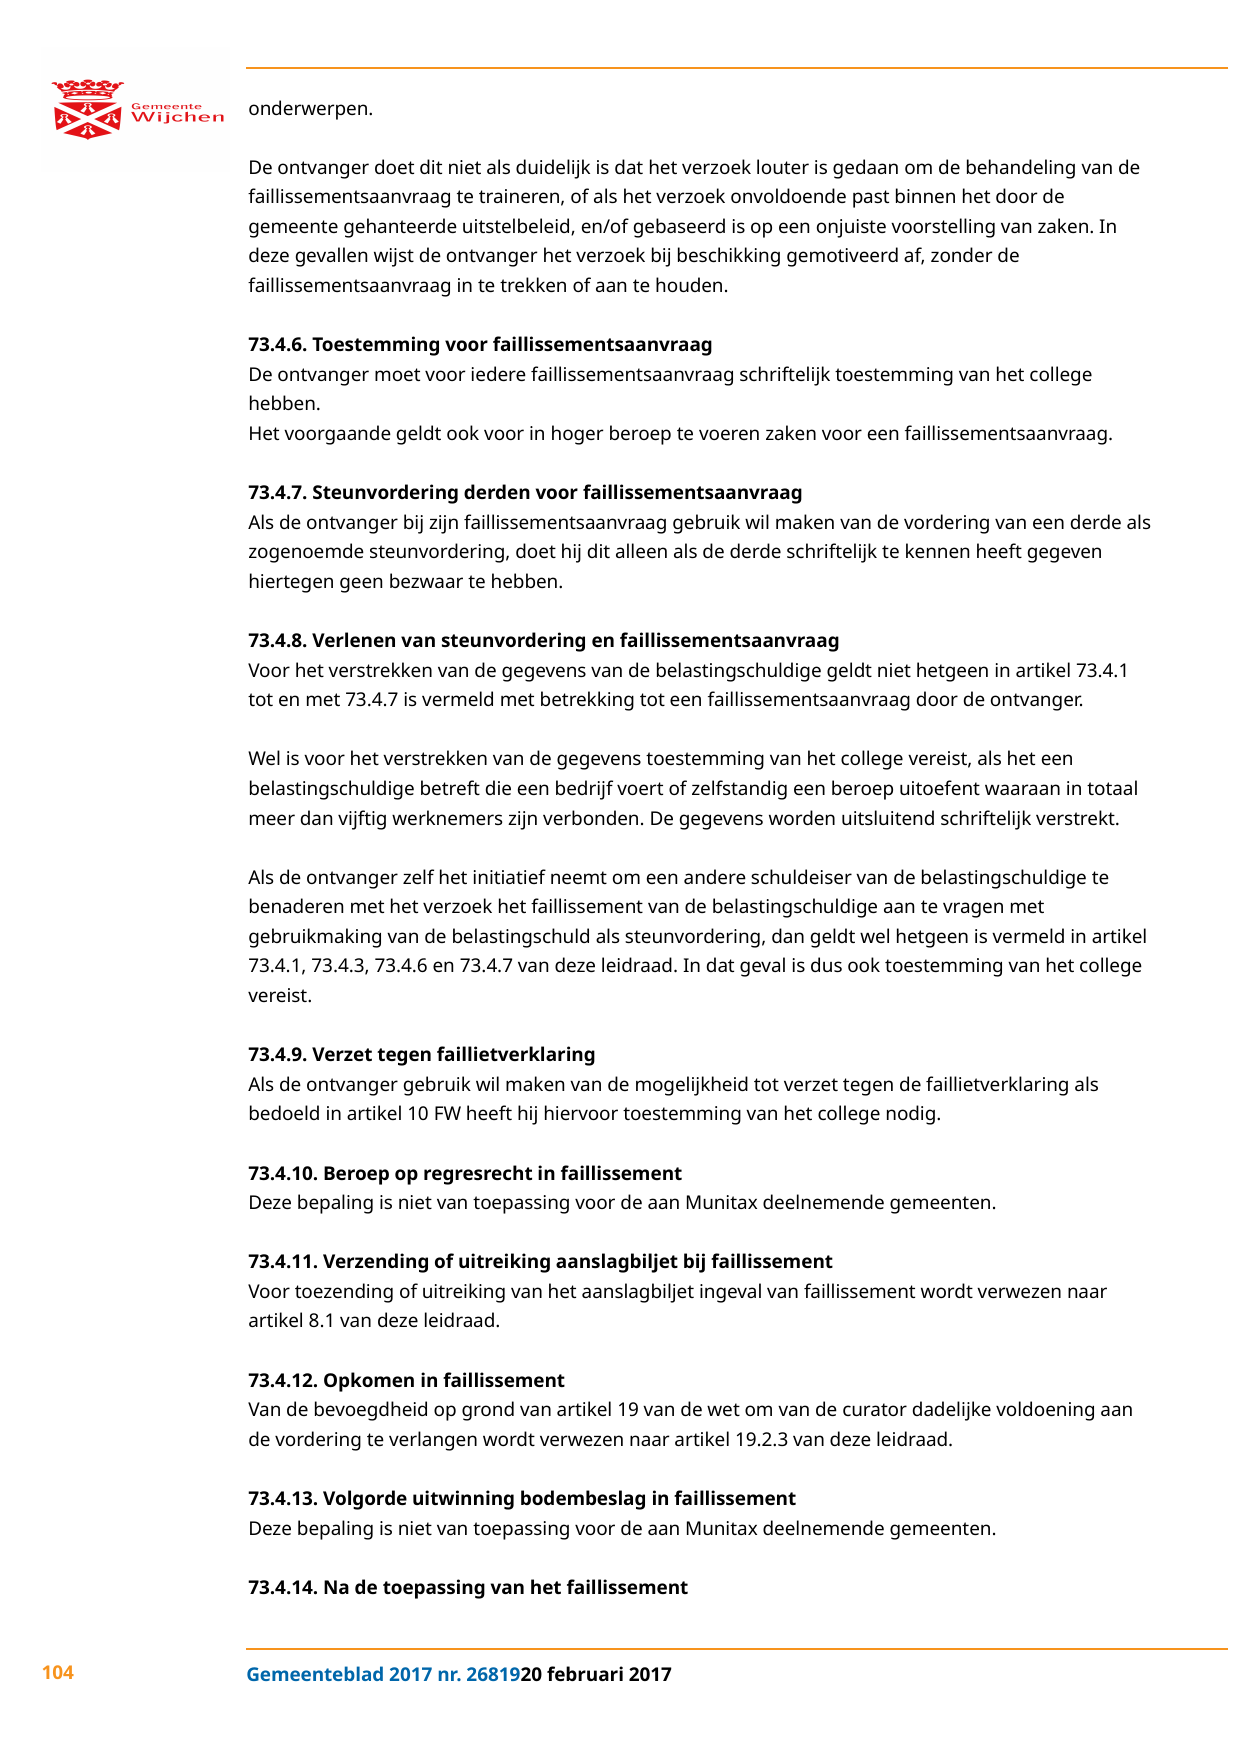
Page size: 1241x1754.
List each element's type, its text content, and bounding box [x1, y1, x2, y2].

text Als de ontvanger bij zijn faillissementsaanvraag gebruik wil maken van de vordering van een derde als zogenoemde steunvordering, doet hij dit alleen als de derde schriftelijk te kennen heeft gegeven hiertegen geen bezwaar te hebben. [248, 509, 1152, 594]
text onderwerpen. [248, 95, 1152, 121]
text Deze bepaling is niet van toepassing voor de aan Munitax deelnemende gemeenten. [248, 1189, 1152, 1215]
text Het voorgaande geldt ook voor in hoger beroep te voeren zaken voor een faillissementsaanvraag. [248, 420, 1152, 446]
text Voor toezending of uitreiking van het aanslagbiljet ingeval van faillissement wordt verwezen naar artikel 8.1 van deze leidraad. [248, 1278, 1152, 1333]
text 73.4.9. Verzet tegen faillietverklaring [248, 1041, 1152, 1067]
text Als de ontvanger zelf het initiatief neemt om een andere schuldeiser van de belastingschuldige te benaderen met het verzoek het faillissement van de belastingschuldige aan te vragen met gebruikmaking van de belastingschuld als steunvordering, dan geldt wel hetgeen is vermeld in artikel 73.4.1, 73.4.3, 73.4.6 en 73.4.7 van deze leidraad. In dat geval is dus ook toestemming van het college vereist. [248, 864, 1152, 1008]
text De ontvanger doet dit niet als duidelijk is dat het verzoek louter is gedaan om de behandeling van de faillissementsaanvraag te traineren, of als het verzoek onvoldoende past binnen het door de gemeente gehanteerde uitstelbeleid, en/of gebaseerd is op een onjuiste voorstelling van zaken. In deze gevallen wijst de ontvanger het verzoek bij beschikking gemotiveerd af, zonder de faillissementsaanvraag in te trekken of aan te houden. [248, 154, 1152, 298]
text Van de bevoegdheid op grond van artikel 19 van de wet om van de curator dadelijke voldoening aan de vordering te verlangen wordt verwezen naar artikel 19.2.3 van deze leidraad. [248, 1396, 1152, 1452]
text Voor het verstrekken van de gegevens van de belastingschuldige geldt niet hetgeen in artikel 73.4.1 tot en met 73.4.7 is vermeld met betrekking tot een faillissementsaanvraag door de ontvanger. [248, 657, 1152, 712]
text 73.4.8. Verlenen van steunvordering en faillissementsaanvraag [248, 627, 1152, 653]
text 73.4.6. Toestemming voor faillissementsaanvraag [248, 331, 1152, 357]
text 73.4.13. Volgorde uitwinning bodembeslag in faillissement [248, 1485, 1152, 1511]
picture [41, 47, 231, 172]
text Wel is voor het verstrekken van de gegevens toestemming van het college vereist, als het een belastingschuldige betreft die een bedrijf voert of zelfstandig een beroep uitoefent waaraan in totaal meer dan vijftig werknemers zijn verbonden. De gegevens worden uitsluitend schriftelijk verstrekt. [248, 746, 1152, 831]
text 73.4.11. Verzending of uitreiking aanslagbiljet bij faillissement [248, 1248, 1152, 1274]
text 73.4.12. Opkomen in faillissement [248, 1367, 1152, 1393]
text Deze bepaling is niet van toepassing voor de aan Munitax deelnemende gemeenten. [248, 1515, 1152, 1541]
text Als de ontvanger gebruik wil maken van de mogelijkheid tot verzet tegen de faillietverklaring als bedoeld in artikel 10 FW heeft hij hiervoor toestemming van het college nodig. [248, 1071, 1152, 1126]
text 73.4.10. Beroep op regresrecht in faillissement [248, 1160, 1152, 1186]
text 73.4.14. Na de toepassing van het faillissement [248, 1574, 1152, 1600]
text De ontvanger moet voor iedere faillissementsaanvraag schriftelijk toestemming van het college hebben. [248, 361, 1152, 416]
text 73.4.7. Steunvordering derden voor faillissementsaanvraag [248, 479, 1152, 505]
